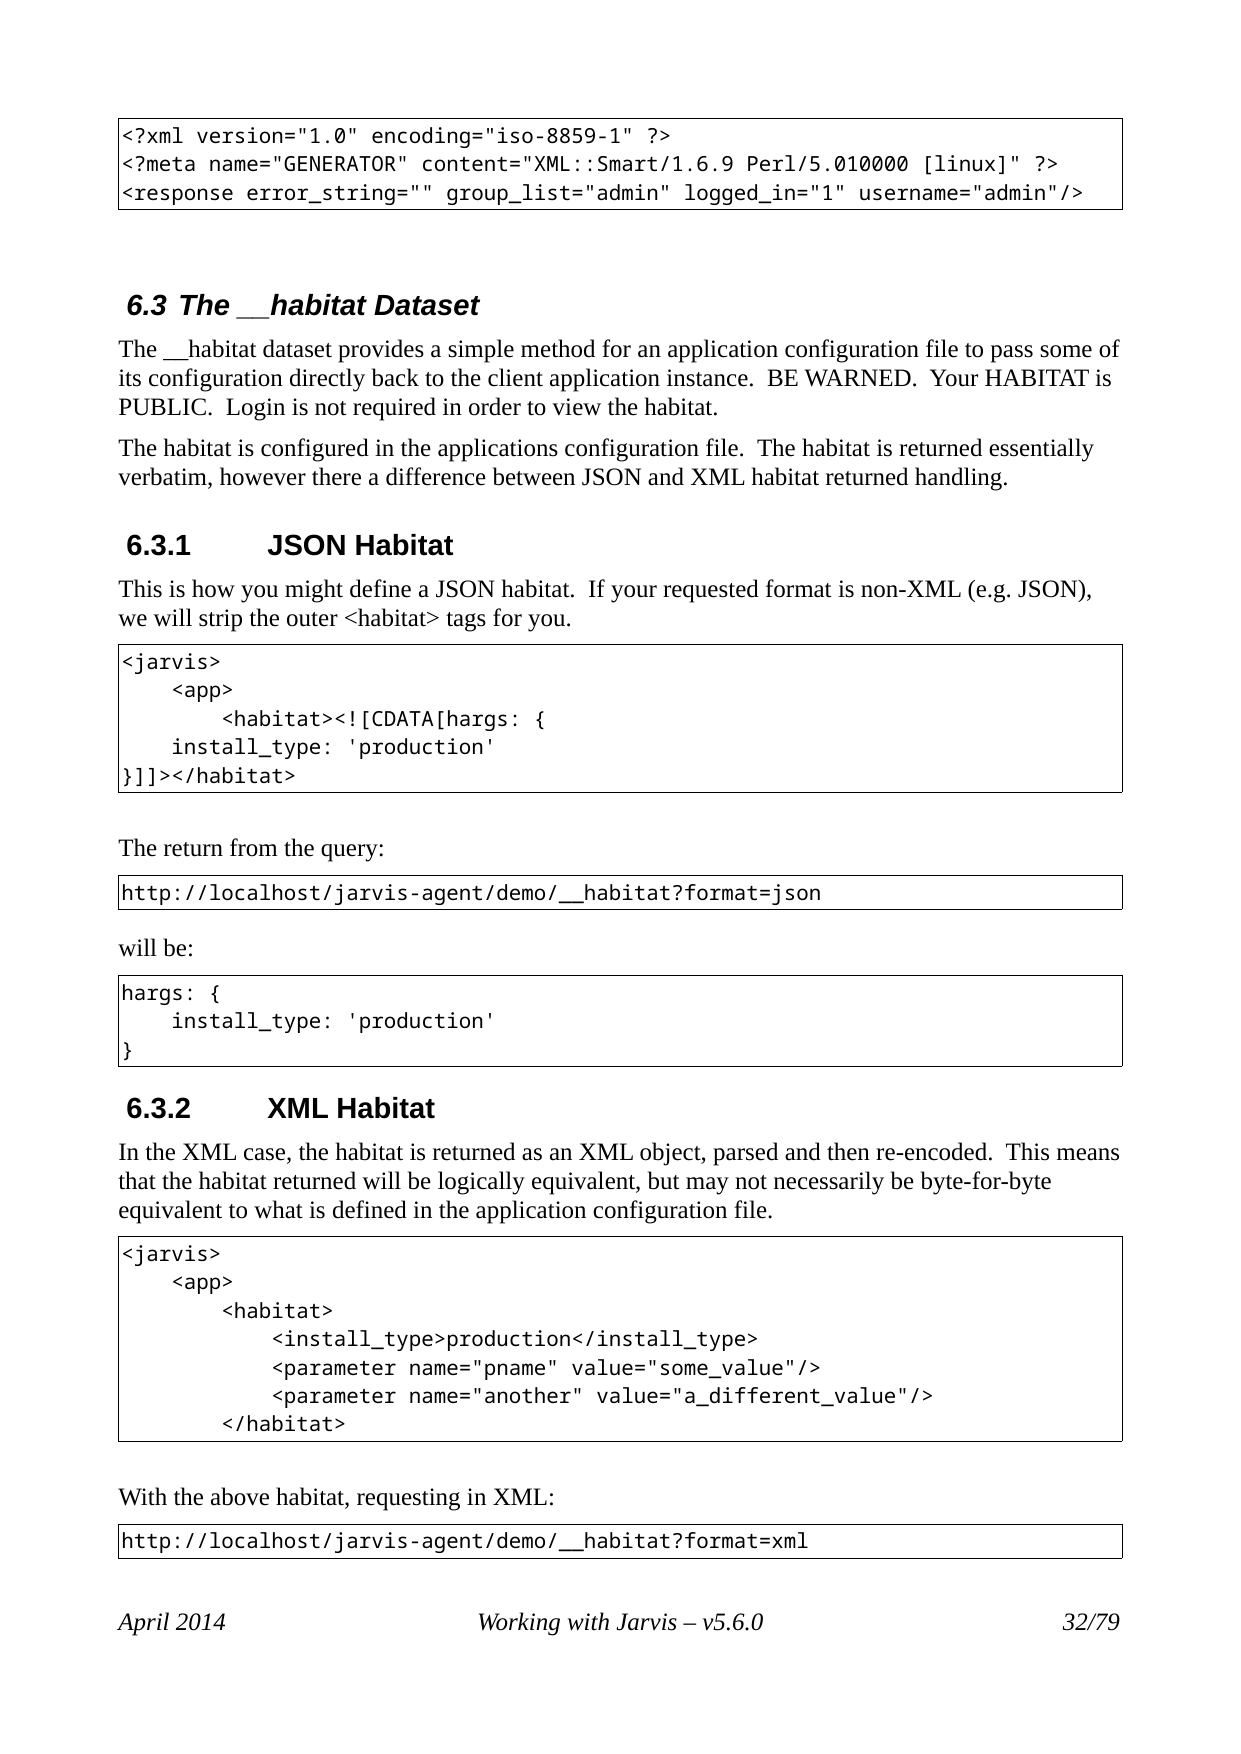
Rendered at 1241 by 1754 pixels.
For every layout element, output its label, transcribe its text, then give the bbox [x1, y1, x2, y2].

text <jarvis> [119, 645, 1122, 672]
text install_type: 'production' [119, 1003, 1122, 1032]
text install_type: 'production' [119, 729, 1122, 758]
text } [119, 1032, 1122, 1066]
text The __habitat dataset provides a simple method for an application configuration file to pass some of its configuration directly back to the client application instance. BE WARNED. Your HABITAT is PUBLIC. Login is not required in order to view the habitat. [118, 334, 1122, 421]
text The return from the query: [118, 833, 1122, 862]
text <?meta name="GENERATOR" content="XML::Smart/1.6.9 Perl/5.010000 [linux]" ?> [119, 147, 1122, 175]
text <app> [119, 672, 1122, 701]
text This is how you might define a JSON habitat. If your requested format is non-XML (e.g. JSON), we will strip the outer <habitat> tags for you. [118, 574, 1122, 632]
text <app> [119, 1264, 1122, 1293]
text <habitat><![CDATA[hargs: { [119, 701, 1122, 729]
text <?xml version="1.0" encoding="iso-8859-1" ?> [119, 119, 1122, 147]
subtitle XML Habitat [118, 1091, 1122, 1125]
subtitle JSON Habitat [118, 528, 1122, 562]
text </habitat> [119, 1407, 1122, 1441]
text http://localhost/jarvis-agent/demo/__habitat?format=json [119, 876, 1122, 909]
text <response error_string="" group_list="admin" logged_in="1" username="admin"/> [119, 175, 1122, 209]
text http://localhost/jarvis-agent/demo/__habitat?format=xml [119, 1525, 1122, 1558]
text In the XML case, the habitat is returned as an XML object, parsed and then re-encoded. This means that the habitat returned will be logically equivalent, but may not necessarily be byte-for-byte equivalent to what is defined in the application configuration file. [118, 1137, 1122, 1223]
text <habitat> [119, 1293, 1122, 1321]
text hargs: { [119, 976, 1122, 1003]
text <parameter name="another" value="a_different_value"/> [119, 1378, 1122, 1407]
text will be: [118, 933, 1122, 962]
text <jarvis> [119, 1237, 1122, 1264]
subtitle The __habitat Dataset [118, 288, 1122, 322]
text <parameter name="pname" value="some_value"/> [119, 1350, 1122, 1378]
text With the above habitat, requesting in XML: [118, 1482, 1122, 1511]
text The habitat is configured in the applications configuration file. The habitat is returned essentially verbatim, however there a difference between JSON and XML habitat returned handling. [118, 433, 1122, 491]
text }]]></habitat> [119, 758, 1122, 792]
text <install_type>production</install_type> [119, 1321, 1122, 1350]
